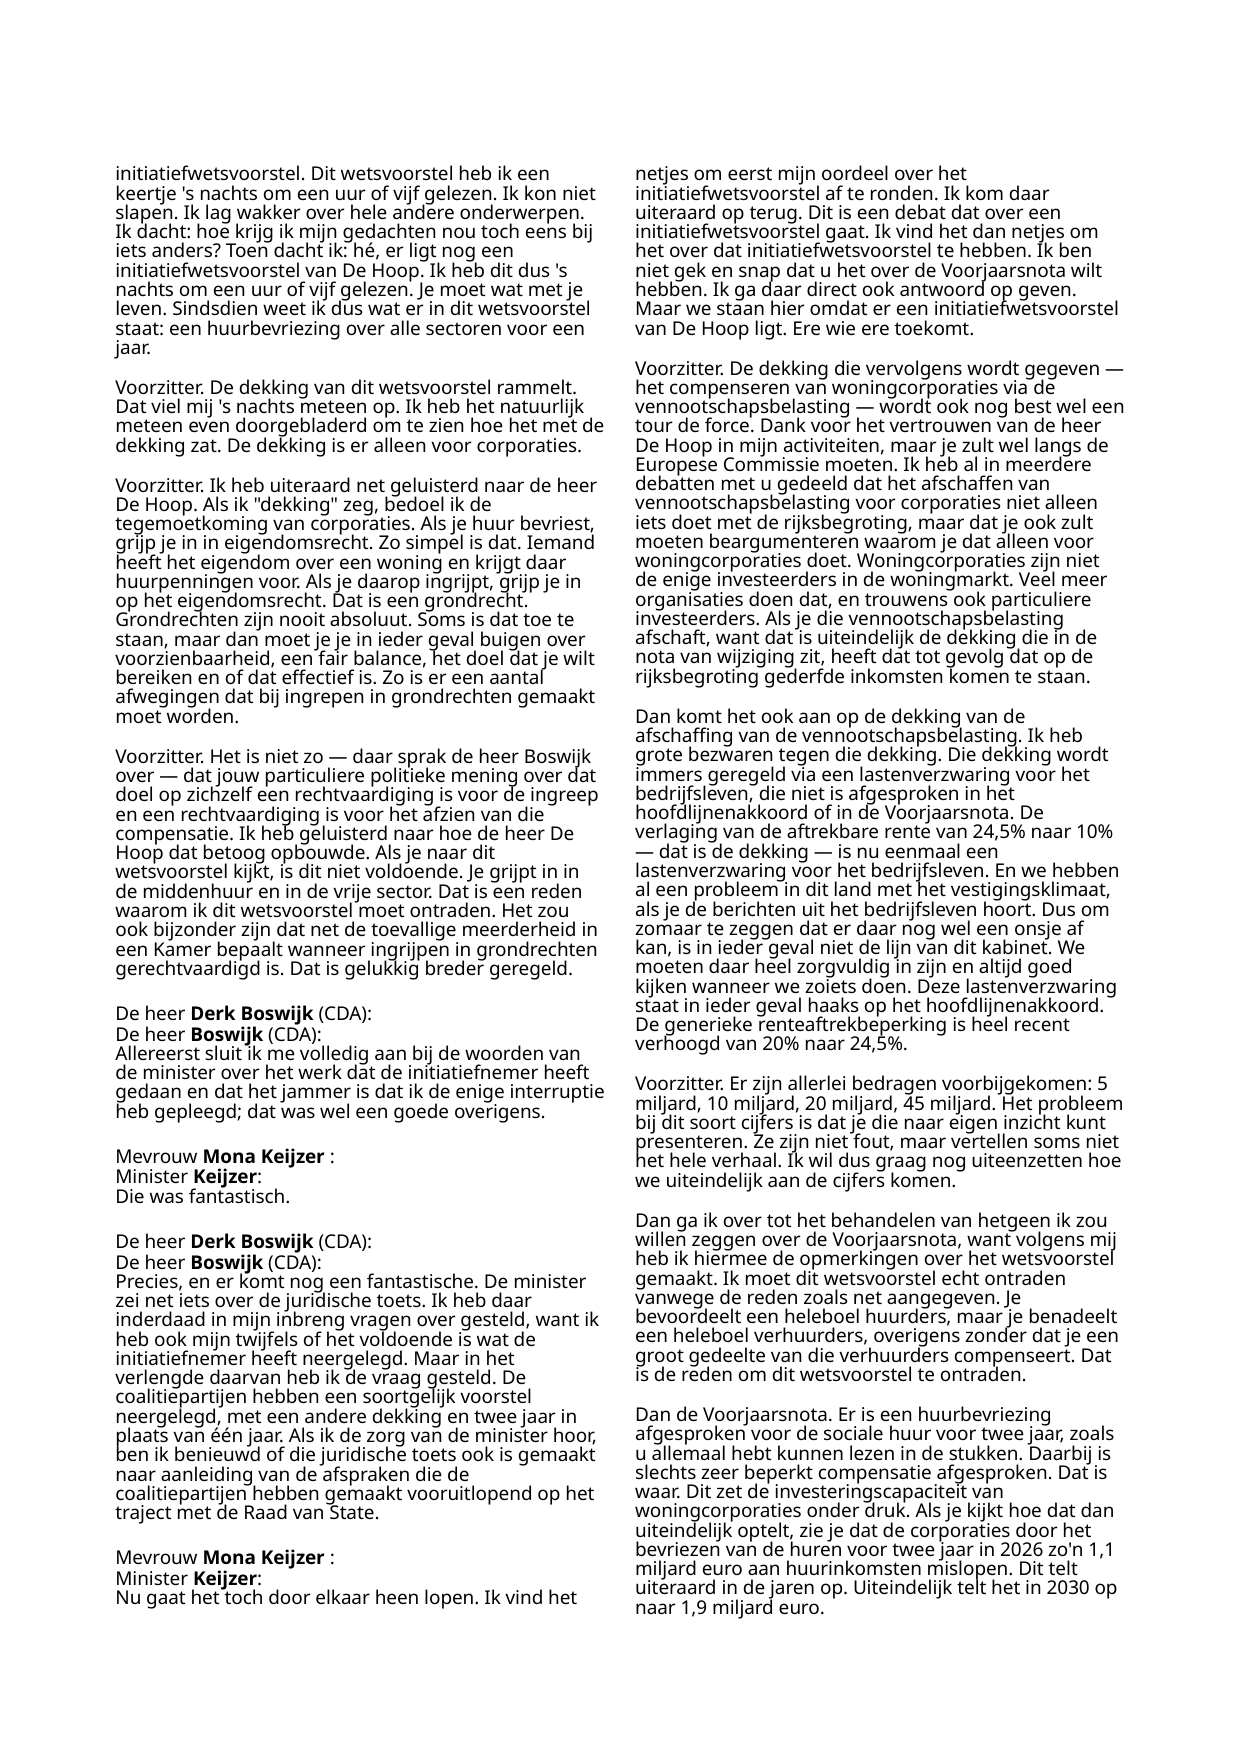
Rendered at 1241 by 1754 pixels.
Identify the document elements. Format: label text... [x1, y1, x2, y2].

text De heer Derk Boswijk (CDA): [115, 1000, 605, 1026]
text Voorzitter. Het is niet zo — daar sprak de heer Boswijk over — dat jouw particuliere politieke mening over dat doel op zichzelf een rechtvaardiging is voor de ingreep en een rechtvaardiging is voor het afzien van die compensatie. Ik heb geluisterd naar hoe de heer De Hoop dat betoog opbouwde. Als je naar dit wetsvoorstel kijkt, is dit niet voldoende. Je grijpt in in de middenhuur en in de vrije sector. Dat is een reden waarom ik dit wetsvoorstel moet ontraden. Het zou ook bijzonder zijn dat net de toevallige meerderheid in een Kamer bepaalt wanneer ingrijpen in grondrechten gerechtvaardigd is. Dat is gelukkig breder geregeld. [115, 748, 605, 979]
text Mevrouw Mona Keijzer : [115, 1143, 605, 1168]
text De heer Boswijk (CDA): [115, 1026, 605, 1045]
text netjes om eerst mijn oordeel over het initiatiefwetsvoorstel af te ronden. Ik kom daar uiteraard op terug. Dit is een debat dat over een initiatiefwetsvoorstel gaat. Ik vind het dan netjes om het over dat initiatiefwetsvoorstel te hebben. Ik ben niet gek en snap dat u het over de Voorjaarsnota wilt hebben. Ik ga daar direct ook antwoord op geven. Maar we staan hier omdat er een initiatiefwetsvoorstel van De Hoop ligt. Ere wie ere toekomt. [635, 165, 1125, 339]
text Minister Keijzer: [115, 1570, 605, 1589]
text Voorzitter. De dekking van dit wetsvoorstel rammelt. Dat viel mij 's nachts meteen op. Ik heb het natuurlijk meteen even doorgebladerd om te zien hoe het met de dekking zat. De dekking is er alleen voor corporaties. [115, 379, 605, 456]
text Voorzitter. Er zijn allerlei bedragen voorbijgekomen: 5 miljard, 10 miljard, 20 miljard, 45 miljard. Het probleem bij dit soort cijfers is dat je die naar eigen inzicht kunt presenteren. Ze zijn niet fout, maar vertellen soms niet het hele verhaal. Ik wil dus graag nog uiteenzetten hoe we uiteindelijk aan de cijfers komen. [635, 1075, 1125, 1191]
text Dan komt het ook aan op de dekking van de afschaffing van de vennootschapsbelasting. Ik heb grote bezwaren tegen die dekking. Die dekking wordt immers geregeld via een lastenverzwaring voor het bedrijfsleven, die niet is afgesproken in het hoofdlijnenakkoord of in de Voorjaarsnota. De verlaging van de aftrekbare rente van 24,5% naar 10% — dat is de dekking — is nu eenmaal een lastenverzwaring voor het bedrijfsleven. En we hebben al een probleem in dit land met het vestigingsklimaat, als je de berichten uit het bedrijfsleven hoort. Dus om zomaar te zeggen dat er daar nog wel een onsje af kan, is in ieder geval niet de lijn van dit kabinet. We moeten daar heel zorgvuldig in zijn en altijd goed kijken wanneer we zoiets doen. Deze lastenverzwaring staat in ieder geval haaks op het hoofdlijnenakkoord. De generieke renteaftrekbeperking is heel recent verhoogd van 20% naar 24,5%. [635, 708, 1125, 1055]
text Voorzitter. Ik heb uiteraard net geluisterd naar de heer De Hoop. Als ik "dekking" zeg, bedoel ik de tegemoetkoming van corporaties. Als je huur bevriest, grijp je in in eigendomsrecht. Zo simpel is dat. Iemand heeft het eigendom over een woning en krijgt daar huurpenningen voor. Als je daarop ingrijpt, grijp je in op het eigendomsrecht. Dat is een grondrecht. Grondrechten zijn nooit absoluut. Soms is dat toe te staan, maar dan moet je je in ieder geval buigen over voorzienbaarheid, een fair balance, het doel dat je wilt bereiken en of dat effectief is. Zo is er een aantal afwegingen dat bij ingrepen in grondrechten gemaakt moet worden. [115, 477, 605, 727]
text De heer Boswijk (CDA): [115, 1254, 605, 1273]
text Mevrouw Mona Keijzer : [115, 1544, 605, 1570]
text De heer Derk Boswijk (CDA): [115, 1228, 605, 1254]
text initiatiefwetsvoorstel. Dit wetsvoorstel heb ik een keertje 's nachts om een uur of vijf gelezen. Ik kon niet slapen. Ik lag wakker over hele andere onderwerpen. Ik dacht: hoe krijg ik mijn gedachten nou toch eens bij iets anders? Toen dacht ik: hé, er ligt nog een initiatiefwetsvoorstel van De Hoop. Ik heb dit dus 's nachts om een uur of vijf gelezen. Je moet wat met je leven. Sindsdien weet ik dus wat er in dit wetsvoorstel staat: een huurbevriezing over alle sectoren voor een jaar. [115, 165, 605, 358]
text Nu gaat het toch door elkaar heen lopen. Ik vind het [115, 1589, 605, 1608]
text Dan ga ik over tot het behandelen van hetgeen ik zou willen zeggen over de Voorjaarsnota, want volgens mij heb ik hiermee de opmerkingen over het wetsvoorstel gemaakt. Ik moet dit wetsvoorstel echt ontraden vanwege de reden zoals net aangegeven. Je bevoordeelt een heleboel huurders, maar je benadeelt een heleboel verhuurders, overigens zonder dat je een groot gedeelte van die verhuurders compenseert. Dat is de reden om dit wetsvoorstel te ontraden. [635, 1212, 1125, 1385]
text Dan de Voorjaarsnota. Er is een huurbevriezing afgesproken voor de sociale huur voor twee jaar, zoals u allemaal hebt kunnen lezen in de stukken. Daarbij is slechts zeer beperkt compensatie afgesproken. Dat is waar. Dit zet de investeringscapaciteit van woningcorporaties onder druk. Als je kijkt hoe dat dan uiteindelijk optelt, zie je dat de corporaties door het bevriezen van de huren voor twee jaar in 2026 zo'n 1,1 miljard euro aan huurinkomsten mislopen. Dit telt uiteraard in de jaren op. Uiteindelijk telt het in 2030 op naar 1,9 miljard euro. [635, 1406, 1125, 1618]
text Precies, en er komt nog een fantastische. De minister zei net iets over de juridische toets. Ik heb daar inderdaad in mijn inbreng vragen over gesteld, want ik heb ook mijn twijfels of het voldoende is wat de initiatiefnemer heeft neergelegd. Maar in het verlengde daarvan heb ik de vraag gesteld. De coalitiepartijen hebben een soortgelijk voorstel neergelegd, met een andere dekking en twee jaar in plaats van één jaar. Als ik de zorg van de minister hoor, ben ik benieuwd of die juridische toets ook is gemaakt naar aanleiding van de afspraken die de coalitiepartijen hebben gemaakt vooruitlopend op het traject met de Raad van State. [115, 1273, 605, 1523]
text Voorzitter. De dekking die vervolgens wordt gegeven — het compenseren van woningcorporaties via de vennootschapsbelasting — wordt ook nog best wel een tour de force. Dank voor het vertrouwen van de heer De Hoop in mijn activiteiten, maar je zult wel langs de Europese Commissie moeten. Ik heb al in meerdere debatten met u gedeeld dat het afschaffen van vennootschapsbelasting voor corporaties niet alleen iets doet met de rijksbegroting, maar dat je ook zult moeten beargumenteren waarom je dat alleen voor woningcorporaties doet. Woningcorporaties zijn niet de enige investeerders in de woningmarkt. Veel meer organisaties doen dat, en trouwens ook particuliere investeerders. Als je die vennootschapsbelasting afschaft, want dat is uiteindelijk de dekking die in de nota van wijziging zit, heeft dat tot gevolg dat op de rijksbegroting gederfde inkomsten komen te staan. [635, 359, 1125, 687]
text Die was fantastisch. [115, 1188, 605, 1207]
text Minister Keijzer: [115, 1168, 605, 1188]
text Allereerst sluit ik me volledig aan bij de woorden van de minister over het werk dat de initiatiefnemer heeft gedaan en dat het jammer is dat ik de enige interruptie heb gepleegd; dat was wel een goede overigens. [115, 1045, 605, 1122]
